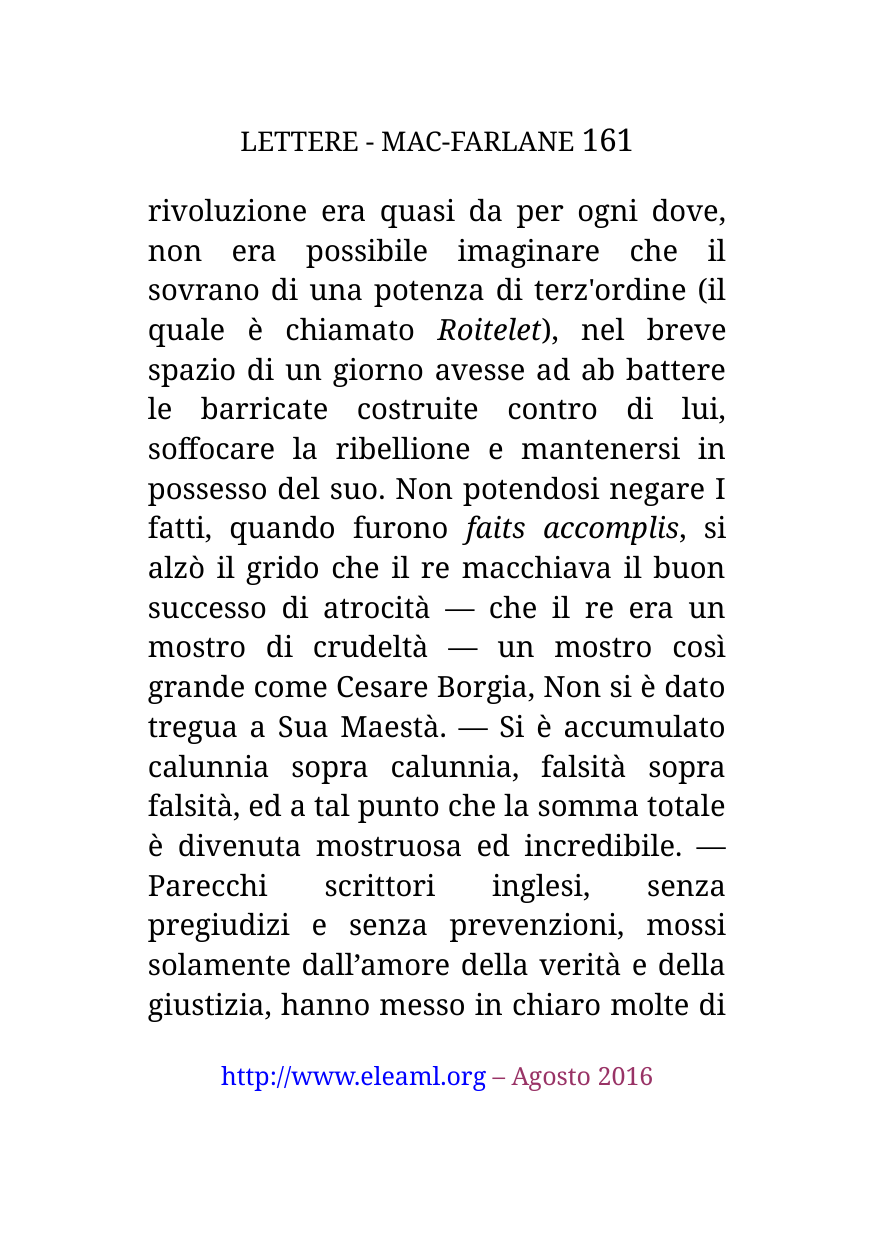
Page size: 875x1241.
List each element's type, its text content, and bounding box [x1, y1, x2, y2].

text rivoluzione era quasi da per ogni dove, non era possibile imaginare che il sovrano di una potenza di terz'ordine (il quale è chiamato Roitelet), nel breve spazio di un giorno avesse ad ab battere le barricate costruite contro di lui, soffocare la ribellione e mantenersi in possesso del suo. Non potendosi negare I fatti, quando furono faits accomplis, si alzò il grido che il re macchiava il buon successo di atrocità — che il re era un mostro di crudeltà — un mostro così grande come Cesare Borgia, Non si è dato tregua a Sua Maestà. — Si è accumulato calunnia sopra calunnia, falsità sopra falsità, ed a tal punto che la somma totale è divenuta mostruosa ed incredibile. — Parecchi scrittori inglesi, senza pregiudizi e senza prevenzioni, mossi solamente dall’amore della verità e della giustizia, hanno messo in chiaro molte di [148, 190, 726, 1024]
